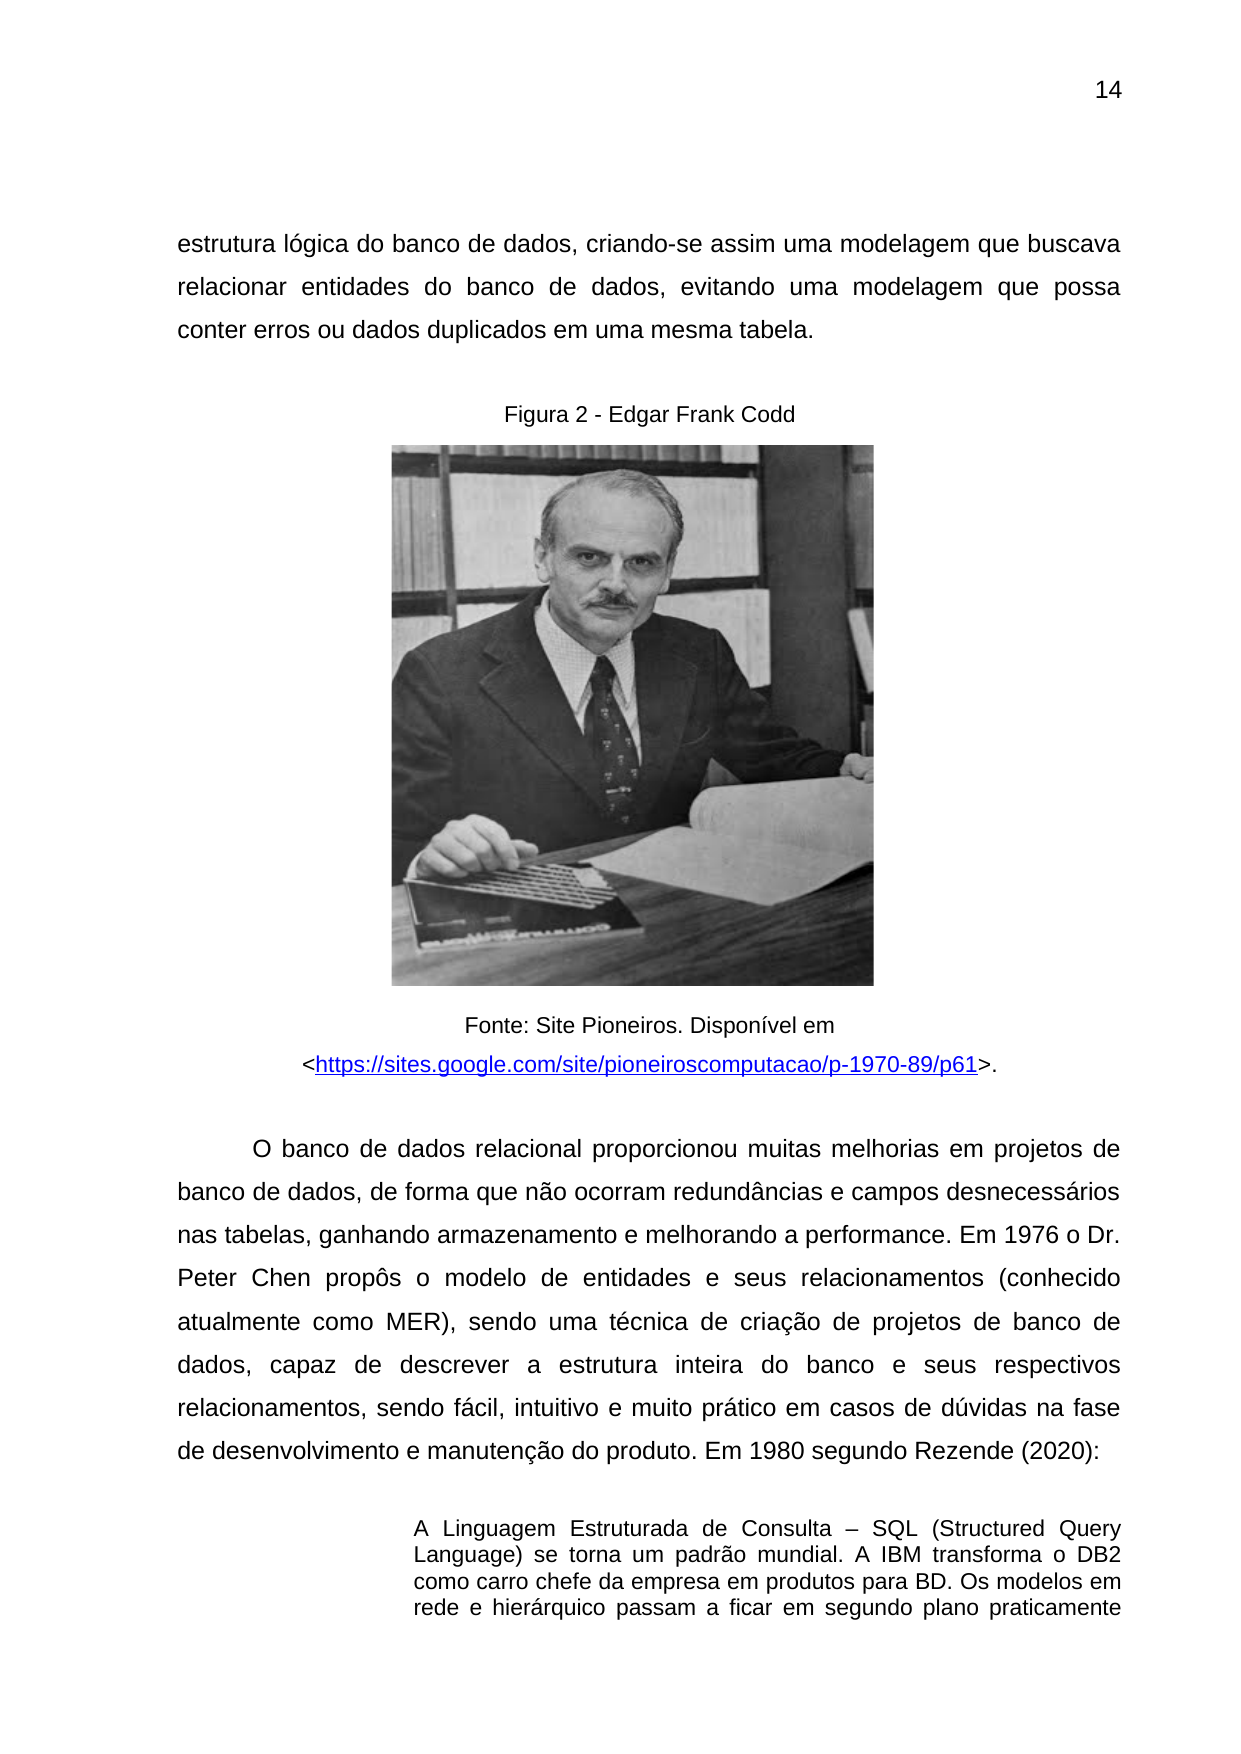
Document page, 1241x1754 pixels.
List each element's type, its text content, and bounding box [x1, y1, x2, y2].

text Figura 2 - Edgar Frank Codd [177, 401, 1122, 428]
text O banco de dados relacional proporcionou muitas melhorias em projetos de banco de dados, de forma que não ocorram redundâncias e campos desnecessários nas tabelas, ganhando armazenamento e melhorando a performance. Em 1976 o Dr. Peter Chen propôs o modelo de entidades e seus relacionamentos (conhecido atualmente como MER), sendo uma técnica de criação de projetos de banco de dados, capaz de descrever a estrutura inteira do banco e seus respectivos relacionamentos, sendo fácil, intuitivo e muito prático em casos de dúvidas na fase de desenvolvimento e manutenção do produto. Em 1980 segundo Rezende (2020): [177, 1134, 1122, 1465]
picture [391, 445, 874, 986]
text Fonte: Site Pioneiros. Disponível em [177, 986, 1122, 1038]
text estrutura lógica do banco de dados, criando-se assim uma modelagem que buscava relacionar entidades do banco de dados, evitando uma modelagem que possa conter erros ou dados duplicados em uma mesma tabela. [177, 229, 1122, 344]
text <https://sites.google.com/site/pioneiroscomputacao/p-1970-89/p61>. [177, 1051, 1122, 1078]
text A Linguagem Estruturada de Consulta – SQL (Structured Query Language) se torna um padrão mundial. A IBM transforma o DB2 como carro chefe da empresa em produtos para BD. Os modelos em rede e hierárquico passam a ficar em segundo plano praticamente [413, 1515, 1122, 1620]
